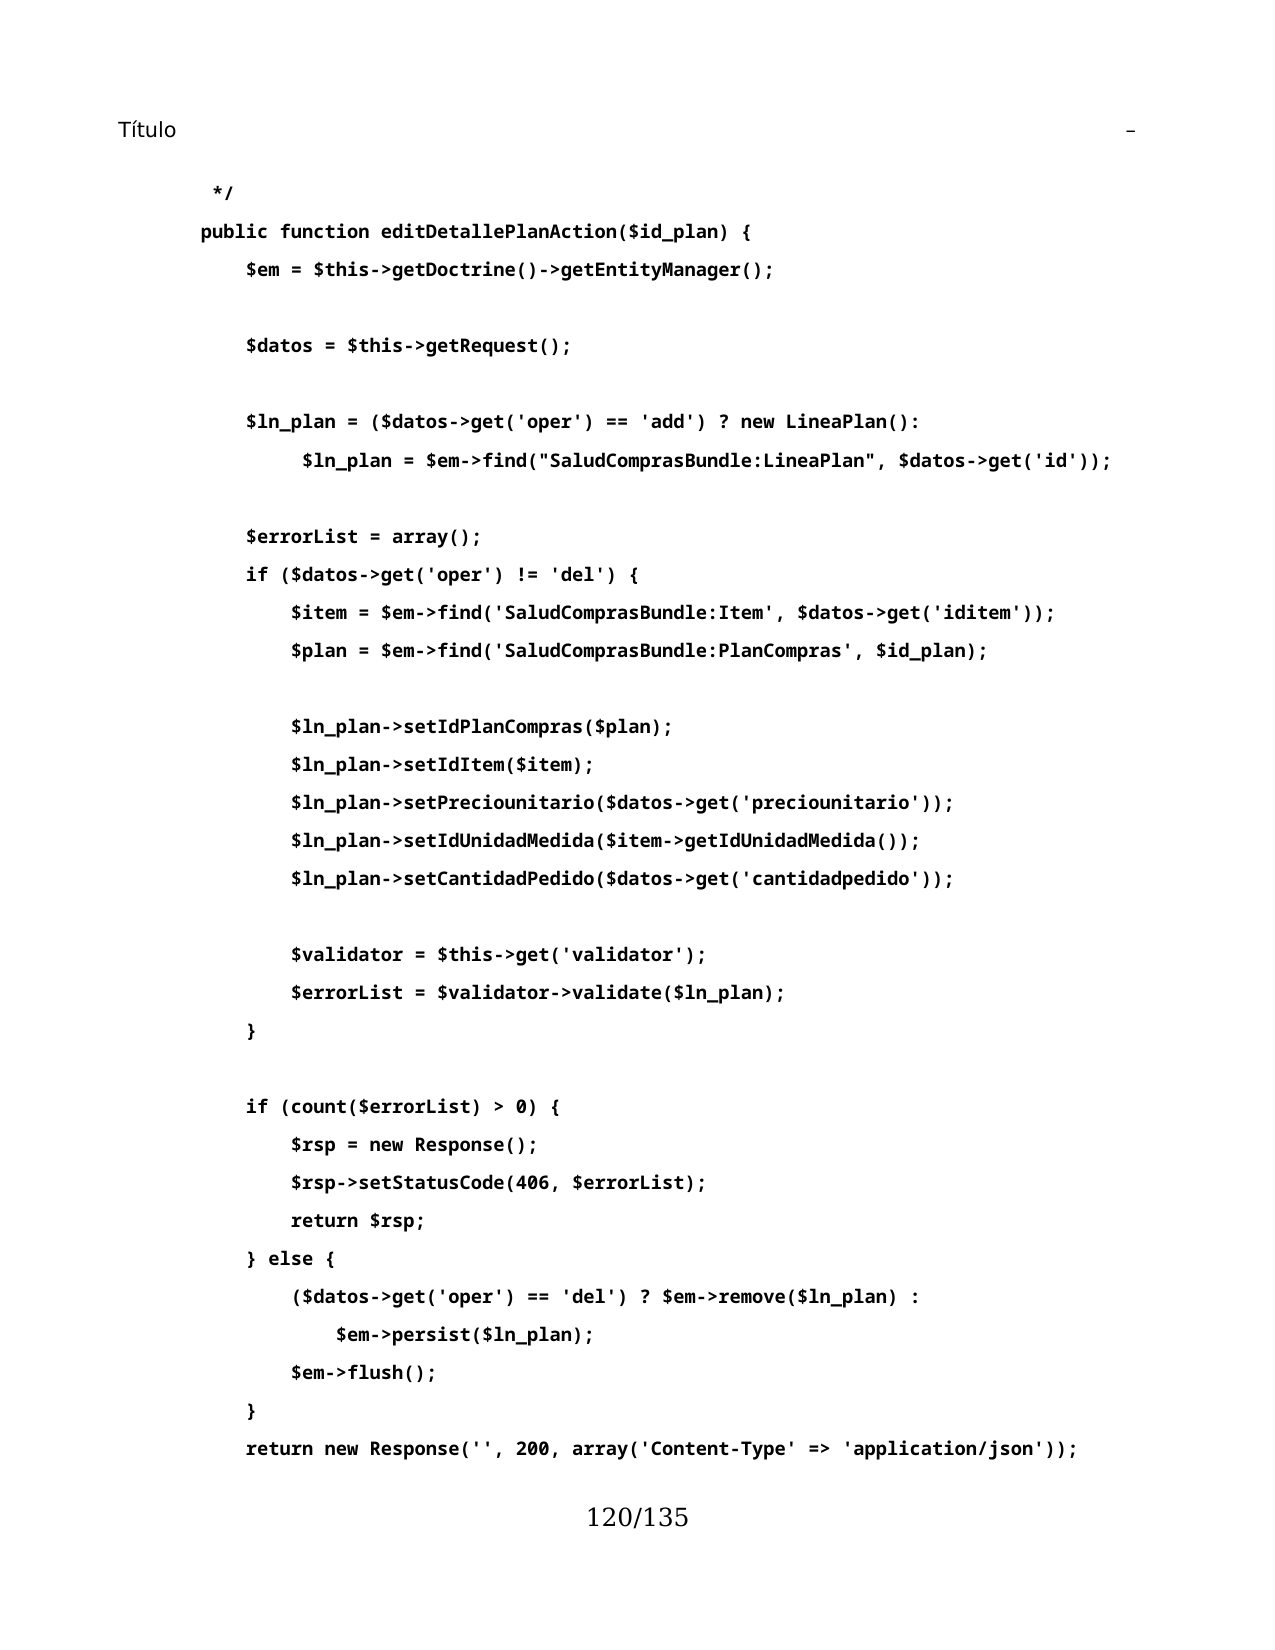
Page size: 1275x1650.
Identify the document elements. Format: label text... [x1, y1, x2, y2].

text $ln_plan->setIdPlanCompras($plan); [118, 713, 1157, 738]
text $em->persist($ln_plan); [118, 1321, 1157, 1347]
text return $rsp; [118, 1207, 1157, 1233]
text } [118, 1017, 1157, 1043]
text $ln_plan->setIdItem($item); [118, 751, 1157, 777]
text $ln_plan->setPreciounitario($datos->get('preciounitario')); [118, 789, 1157, 814]
text public function editDetallePlanAction($id_plan) { [118, 219, 1157, 244]
text $item = $em->find('SaludComprasBundle:Item', $datos->get('iditem')); [118, 599, 1157, 624]
text */ [118, 181, 1157, 206]
text return new Response('', 200, array('Content-Type' => 'application/json')); [118, 1435, 1157, 1461]
text $ln_plan = ($datos->get('oper') == 'add') ? new LineaPlan(): [118, 409, 1157, 434]
text ($datos->get('oper') == 'del') ? $em->remove($ln_plan) : [118, 1283, 1157, 1309]
text $ln_plan->setIdUnidadMedida($item->getIdUnidadMedida()); [118, 827, 1157, 853]
text } [118, 1397, 1157, 1423]
text if (count($errorList) > 0) { [118, 1093, 1157, 1119]
text $rsp = new Response(); [118, 1131, 1157, 1157]
text $rsp->setStatusCode(406, $errorList); [118, 1169, 1157, 1195]
text $validator = $this->get('validator'); [118, 941, 1157, 967]
text if ($datos->get('oper') != 'del') { [118, 561, 1157, 586]
text } else { [118, 1245, 1157, 1271]
text $plan = $em->find('SaludComprasBundle:PlanCompras', $id_plan); [118, 637, 1157, 662]
text $ln_plan = $em->find("SaludComprasBundle:LineaPlan", $datos->get('id')); [118, 447, 1157, 472]
text $em = $this->getDoctrine()->getEntityManager(); [118, 257, 1157, 282]
text $errorList = $validator->validate($ln_plan); [118, 979, 1157, 1005]
text $errorList = array(); [118, 523, 1157, 548]
text $ln_plan->setCantidadPedido($datos->get('cantidadpedido')); [118, 865, 1157, 891]
text $datos = $this->getRequest(); [118, 333, 1157, 358]
text $em->flush(); [118, 1359, 1157, 1385]
